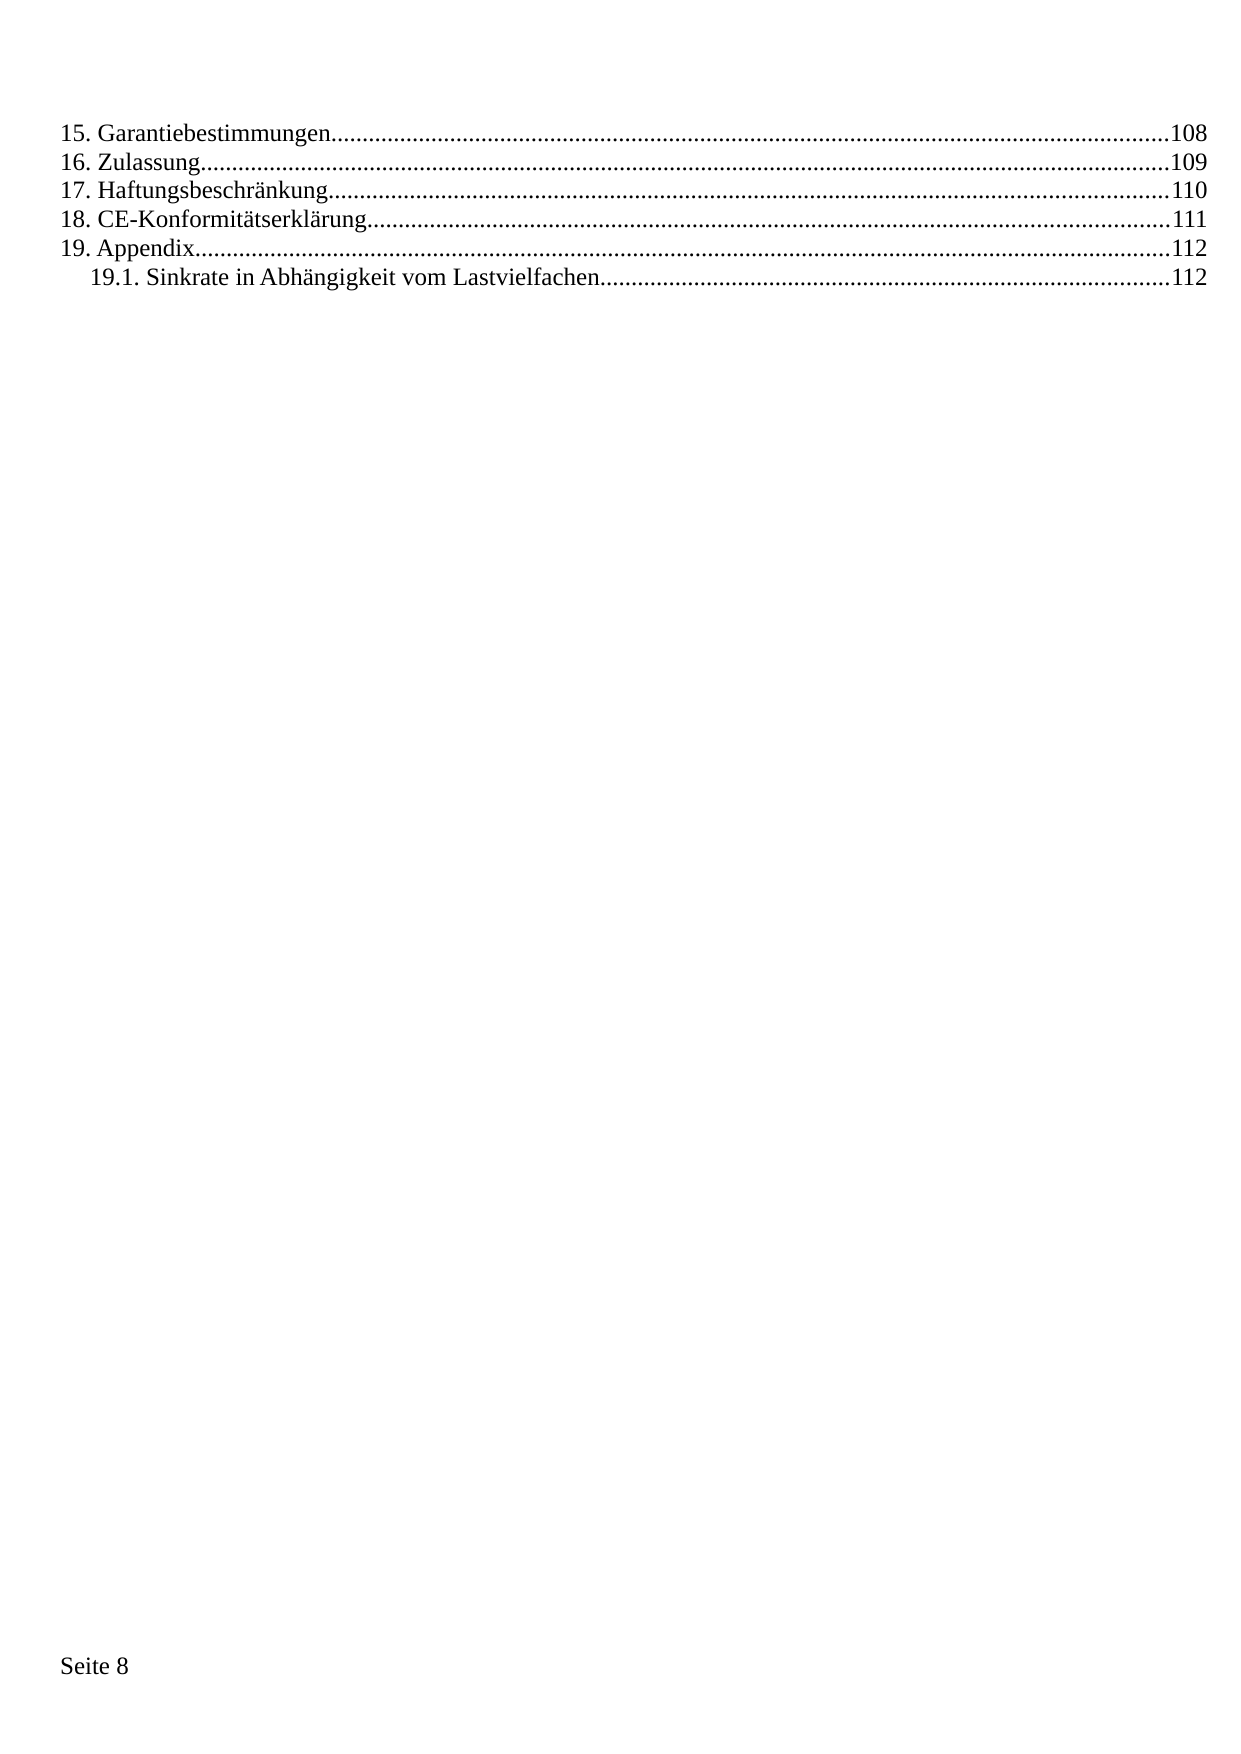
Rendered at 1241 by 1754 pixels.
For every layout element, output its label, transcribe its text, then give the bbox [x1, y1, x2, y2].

text 19. Appendix 112 [60, 233, 1207, 262]
text 16. Zulassung 109 [60, 147, 1207, 176]
text 15. Garantiebestimmungen 108 [60, 118, 1207, 147]
text 17. Haftungsbeschränkung 110 [60, 176, 1207, 204]
text 19.1. Sinkrate in Abhängigkeit vom Lastvielfachen 112 [89, 262, 1207, 291]
text 18. CE-Konformitätserklärung 111 [60, 204, 1207, 233]
